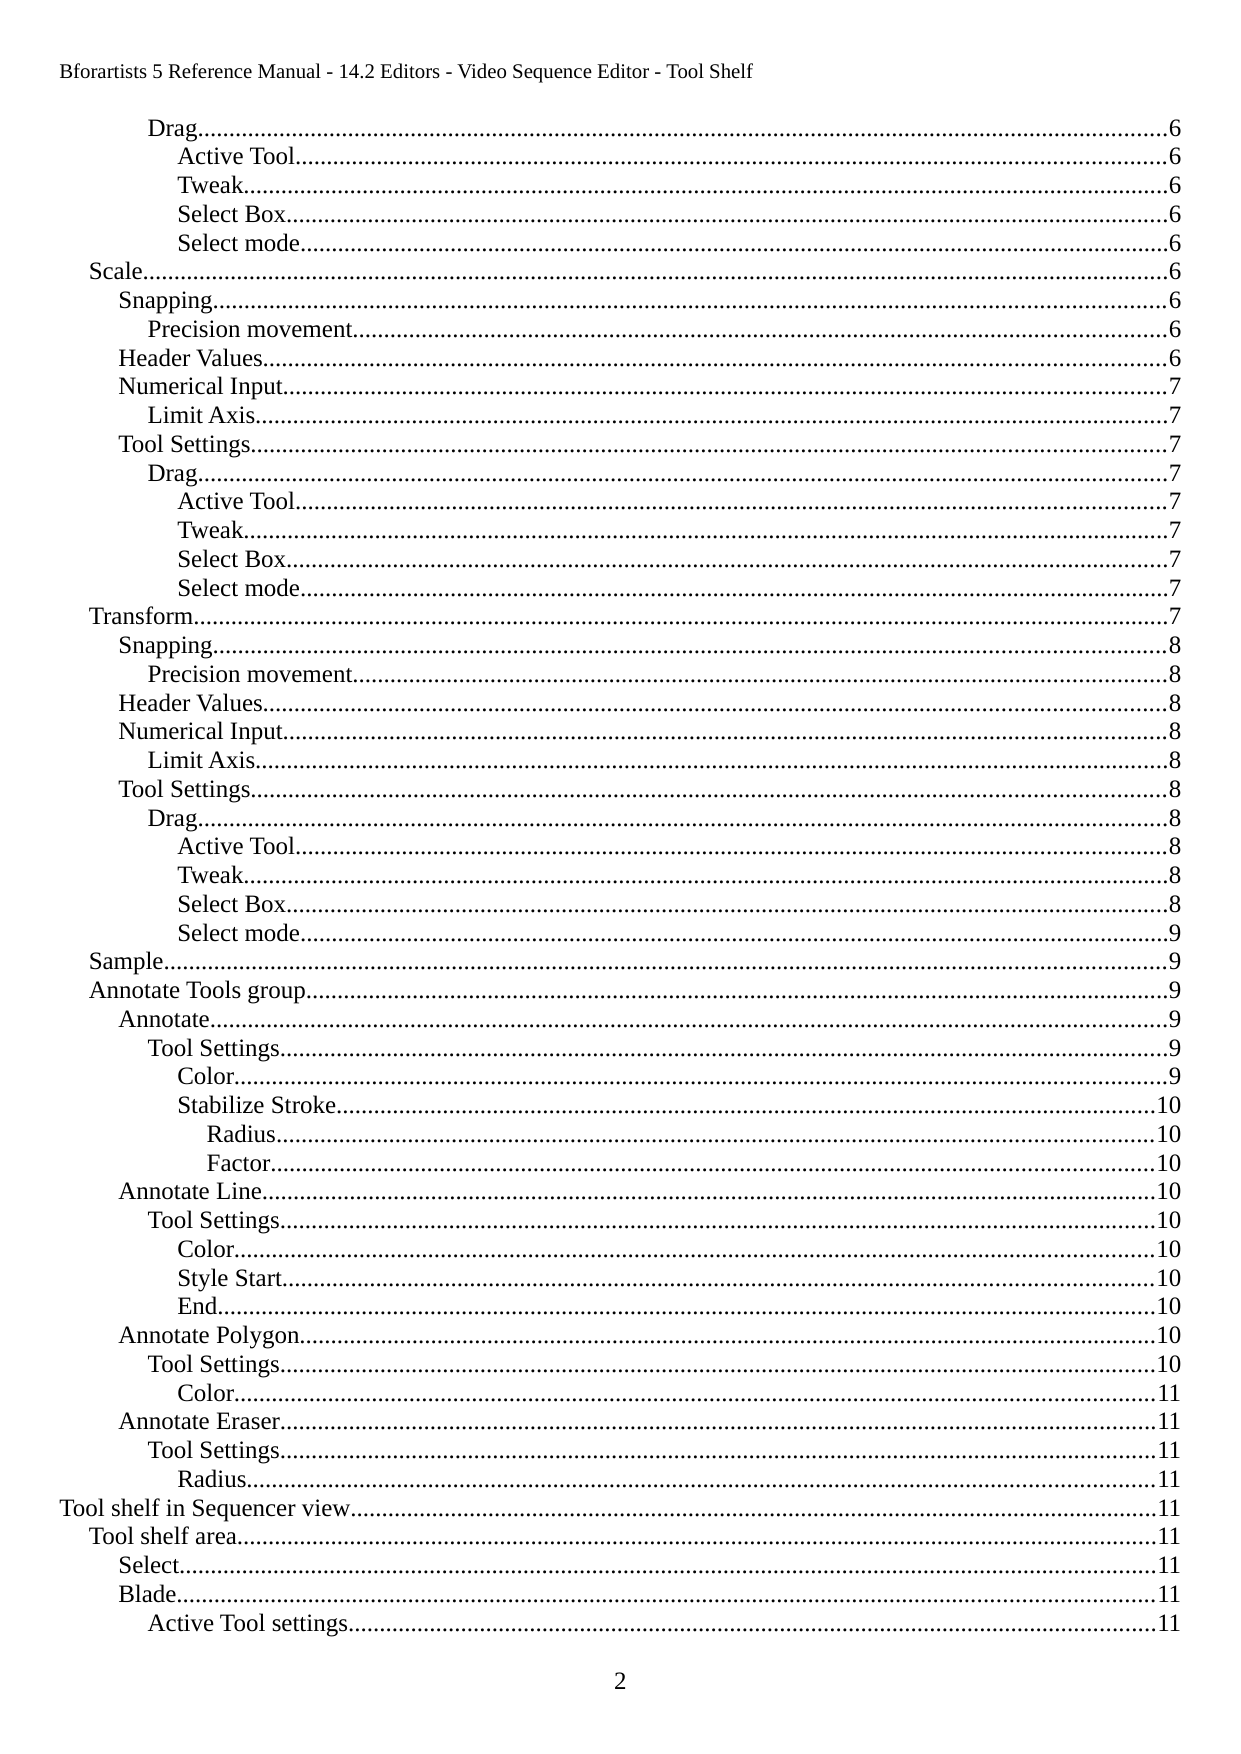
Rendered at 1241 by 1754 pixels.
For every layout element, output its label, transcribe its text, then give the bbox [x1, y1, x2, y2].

text Tweak 6 [177, 170, 1181, 199]
text Tweak 8 [177, 860, 1181, 889]
text Precision movement 6 [147, 314, 1181, 343]
text Drag 8 [147, 803, 1181, 831]
text Active Tool 7 [177, 486, 1181, 515]
text Tool shelf area 11 [88, 1521, 1181, 1550]
text Scale 6 [88, 256, 1181, 285]
text Select mode 6 [177, 228, 1181, 256]
text Annotate Line 10 [118, 1176, 1181, 1205]
text Header Values 6 [118, 343, 1181, 371]
text Numerical Input 8 [118, 716, 1181, 745]
text Tool shelf in Sequencer view 11 [59, 1493, 1181, 1521]
text Active Tool 8 [177, 831, 1181, 860]
text Annotate 9 [118, 1004, 1181, 1033]
text Annotate Tools group 9 [88, 975, 1181, 1004]
text End 10 [177, 1291, 1181, 1320]
text Select Box 6 [177, 199, 1181, 228]
text Color 11 [177, 1378, 1181, 1406]
text Radius 10 [206, 1119, 1181, 1148]
text Select Box 8 [177, 889, 1181, 918]
text Annotate Eraser 11 [118, 1406, 1181, 1435]
text Radius 11 [177, 1464, 1181, 1493]
text Drag 6 [147, 113, 1181, 141]
text Numerical Input 7 [118, 371, 1181, 400]
text Stabilize Stroke 10 [177, 1090, 1181, 1119]
text Snapping 8 [118, 630, 1181, 659]
text Tool Settings 11 [147, 1435, 1181, 1464]
text Select 11 [118, 1550, 1181, 1579]
text Limit Axis 7 [147, 400, 1181, 429]
text Color 10 [177, 1234, 1181, 1263]
text Tool Settings 10 [147, 1349, 1181, 1378]
text Drag 7 [147, 458, 1181, 486]
text Active Tool settings 11 [147, 1608, 1181, 1636]
text Sample 9 [88, 946, 1181, 975]
text Annotate Polygon 10 [118, 1320, 1181, 1349]
text Color 9 [177, 1061, 1181, 1090]
text Select mode 9 [177, 918, 1181, 946]
text Select mode 7 [177, 573, 1181, 601]
text Blade 11 [118, 1579, 1181, 1608]
text Tool Settings 9 [147, 1033, 1181, 1061]
text Active Tool 6 [177, 141, 1181, 170]
text Style Start 10 [177, 1263, 1181, 1291]
text Select Box 7 [177, 544, 1181, 573]
text Limit Axis 8 [147, 745, 1181, 774]
text Tweak 7 [177, 515, 1181, 544]
text Header Values 8 [118, 688, 1181, 716]
text Tool Settings 7 [118, 429, 1181, 458]
text Snapping 6 [118, 285, 1181, 314]
text Tool Settings 8 [118, 774, 1181, 803]
text Transform 7 [88, 601, 1181, 630]
text Precision movement 8 [147, 659, 1181, 688]
text Tool Settings 10 [147, 1205, 1181, 1234]
text Factor 10 [206, 1148, 1181, 1176]
